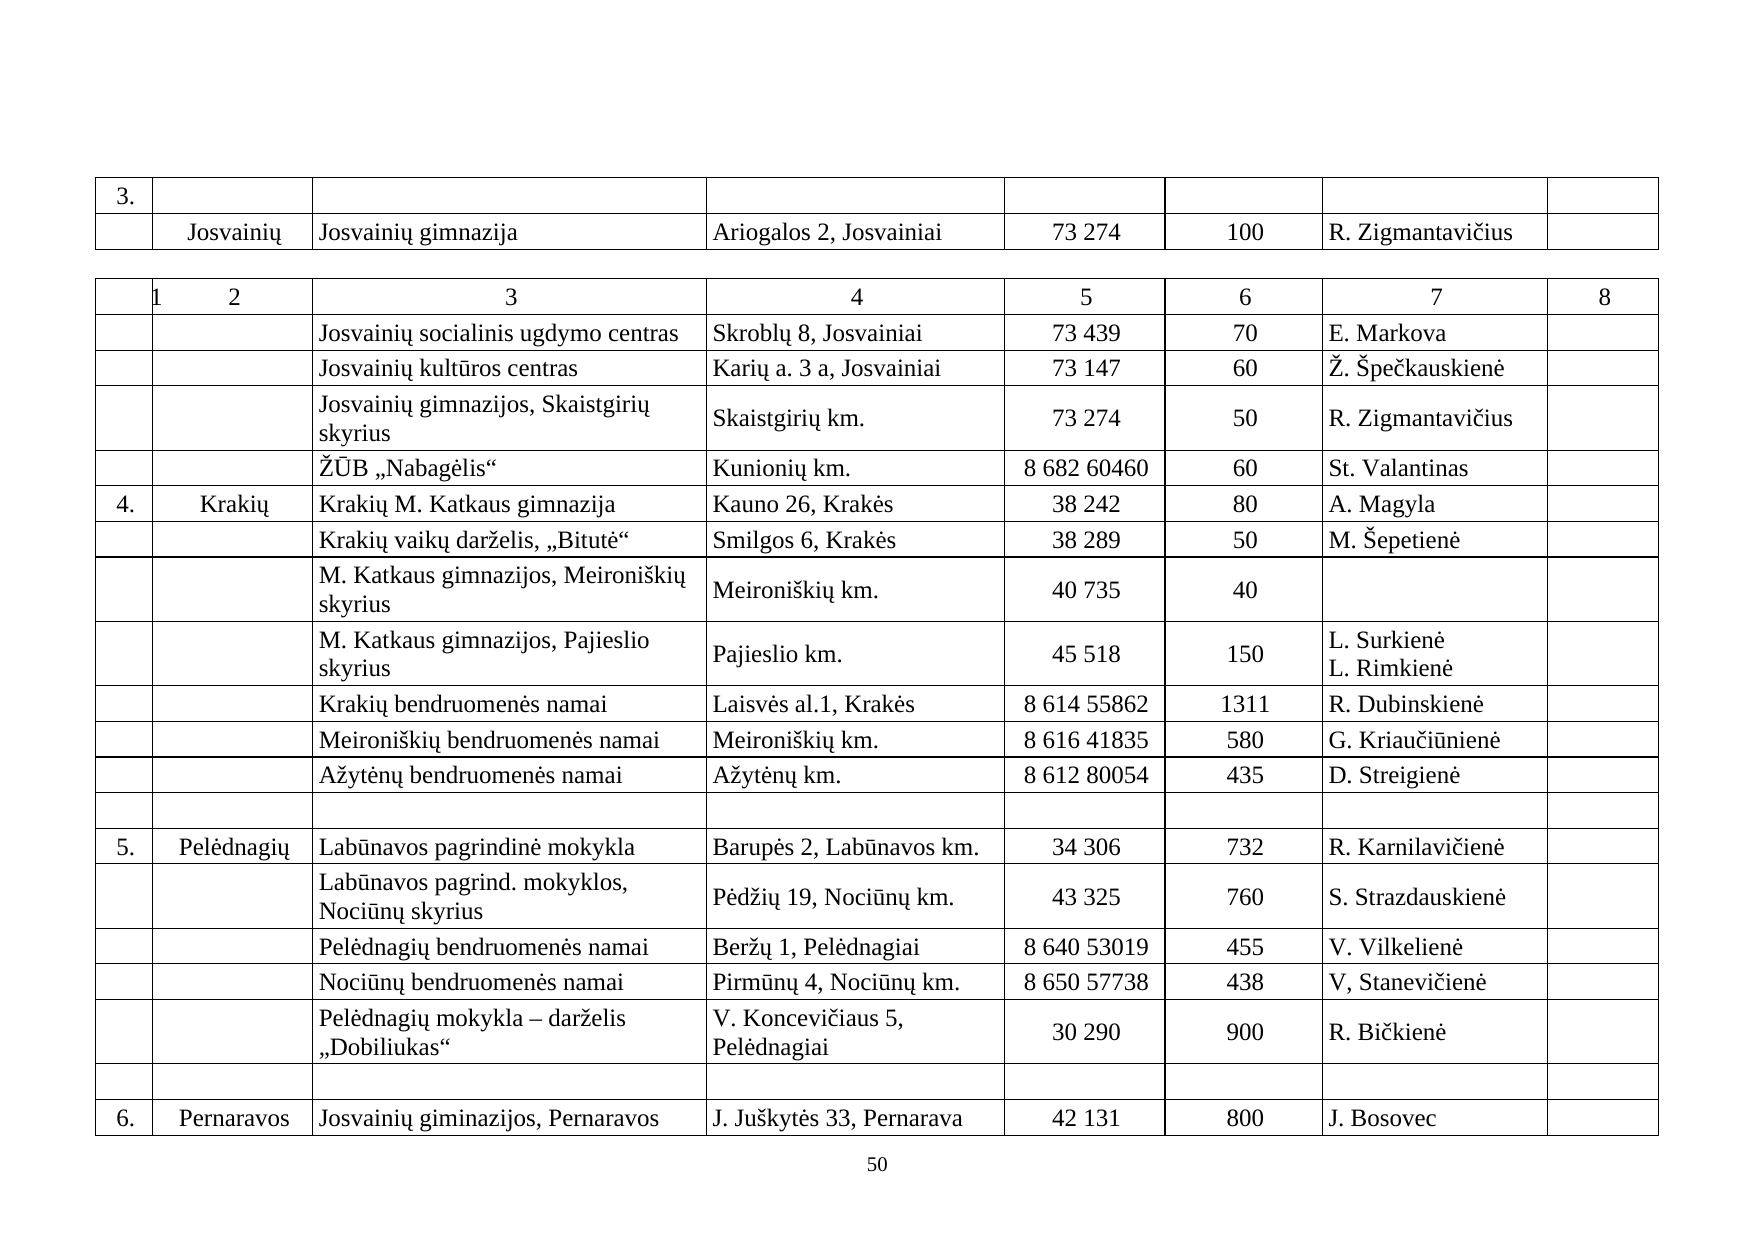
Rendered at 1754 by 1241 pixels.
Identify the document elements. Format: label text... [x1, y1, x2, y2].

table_header 2 [153, 279, 312, 314]
table_cell D. Streigienė [1323, 758, 1547, 792]
table_cell [96, 864, 152, 928]
table_cell [1548, 522, 1658, 556]
table_cell Pelėdnagių bendruomenės namai [313, 929, 706, 963]
table_cell M. Katkaus gimnazijos, Meironiškių skyrius [313, 558, 706, 621]
table_cell 40 735 [1005, 558, 1164, 621]
table_cell [1548, 1064, 1658, 1099]
table_cell [1323, 558, 1547, 621]
table_cell Josvainių gimnazija [313, 214, 706, 248]
table_header 8 [1548, 279, 1658, 314]
table_cell Josvainių giminazijos, Pernaravos [313, 1100, 706, 1134]
table_cell Krakių vaikų darželis, „Bitutė“ [313, 522, 706, 556]
table_cell V. Vilkelienė [1323, 929, 1547, 963]
table_cell R. Dubinskienė [1323, 686, 1547, 721]
table_cell 73 147 [1005, 351, 1164, 385]
table_cell [1166, 1064, 1322, 1099]
table_cell 60 [1166, 351, 1322, 385]
table_cell Kauno 26, Krakės [707, 486, 1004, 521]
table_cell [1548, 864, 1658, 928]
table_cell V. Koncevičiaus 5, Pelėdnagiai [707, 1000, 1004, 1063]
table_cell [1005, 793, 1164, 828]
table_cell Josvainių gimnazijos, Skaistgirių skyrius [313, 386, 706, 449]
table_cell R. Karnilavičienė [1323, 829, 1547, 863]
table_cell [96, 1000, 152, 1063]
table_cell L. Surkienė L. Rimkienė [1323, 622, 1547, 685]
table_cell [153, 793, 312, 828]
table_cell Ariogalos 2, Josvainiai [707, 214, 1004, 248]
table_cell [1548, 686, 1658, 721]
table_cell [313, 1064, 706, 1099]
table_cell [707, 793, 1004, 828]
table_cell 8 616 41835 [1005, 722, 1164, 756]
table_cell [153, 758, 312, 792]
table_cell [96, 964, 152, 999]
table_cell [1548, 486, 1658, 521]
table_cell [313, 793, 706, 828]
table_cell G. Kriaučiūnienė [1323, 722, 1547, 756]
table_cell [707, 178, 1004, 213]
table_cell [1548, 451, 1658, 485]
table_cell Pernaravos [153, 1100, 312, 1134]
table_cell 8 640 53019 [1005, 929, 1164, 963]
table_cell [1548, 1000, 1658, 1063]
table_cell [153, 522, 312, 556]
table_cell 5. [96, 829, 152, 863]
table_cell 38 289 [1005, 522, 1164, 556]
table_cell E. Markova [1323, 315, 1547, 349]
table_cell [1166, 793, 1322, 828]
table_header 4 [707, 279, 1004, 314]
table_cell [96, 214, 152, 248]
table_cell [1548, 558, 1658, 621]
table_cell [153, 964, 312, 999]
table_header 5 [1005, 279, 1164, 314]
table_cell [96, 315, 152, 349]
table_cell Kunionių km. [707, 451, 1004, 485]
table_cell [153, 351, 312, 385]
table_cell Karių a. 3 a, Josvainiai [707, 351, 1004, 385]
table_cell Pėdžių 19, Nociūnų km. [707, 864, 1004, 928]
table_cell Barupės 2, Labūnavos km. [707, 829, 1004, 863]
table_cell [96, 451, 152, 485]
table_cell 73 274 [1005, 386, 1164, 449]
table_cell [707, 1064, 1004, 1099]
table_cell R. Bičkienė [1323, 1000, 1547, 1063]
table_cell 1311 [1166, 686, 1322, 721]
table_cell [96, 758, 152, 792]
table_cell Skroblų 8, Josvainiai [707, 315, 1004, 349]
table_cell 6. [96, 1100, 152, 1134]
table_cell A. Magyla [1323, 486, 1547, 521]
table_cell Krakių M. Katkaus gimnazija [313, 486, 706, 521]
table_cell J. Juškytės 33, Pernarava [707, 1100, 1004, 1134]
table_cell [96, 558, 152, 621]
table_cell [153, 178, 312, 213]
table_cell Josvainių kultūros centras [313, 351, 706, 385]
table_cell 43 325 [1005, 864, 1164, 928]
table_cell 30 290 [1005, 1000, 1164, 1063]
table_cell [153, 386, 312, 449]
table_cell M. Katkaus gimnazijos, Pajieslio skyrius [313, 622, 706, 685]
table_cell [1323, 1064, 1547, 1099]
table_cell Labūnavos pagrindinė mokykla [313, 829, 706, 863]
table_cell [313, 178, 706, 213]
table_cell 4. [96, 486, 152, 521]
table_cell [1548, 758, 1658, 792]
table_cell [1548, 793, 1658, 828]
table_cell 50 [1166, 522, 1322, 556]
table_cell 50 [1166, 386, 1322, 449]
table_cell Krakių [153, 486, 312, 521]
table_cell 73 439 [1005, 315, 1164, 349]
table_cell Laisvės al.1, Krakės [707, 686, 1004, 721]
table_cell [1166, 178, 1322, 213]
table_cell 900 [1166, 1000, 1322, 1063]
table_cell [96, 386, 152, 449]
table_header 7 [1323, 279, 1547, 314]
table_cell [1548, 178, 1658, 213]
table_header 3 [313, 279, 706, 314]
table_cell Meironiškių km. [707, 722, 1004, 756]
table_cell 435 [1166, 758, 1322, 792]
table_cell [96, 793, 152, 828]
table_cell [153, 1064, 312, 1099]
table_cell [1548, 386, 1658, 449]
table_cell [96, 522, 152, 556]
table_header 6 [1166, 279, 1322, 314]
table_cell 580 [1166, 722, 1322, 756]
table_cell 80 [1166, 486, 1322, 521]
table_cell [96, 686, 152, 721]
table_cell Ažytėnų km. [707, 758, 1004, 792]
table_cell [153, 1000, 312, 1063]
table_cell 3. [96, 178, 152, 213]
table_cell 34 306 [1005, 829, 1164, 863]
table_cell Smilgos 6, Krakės [707, 522, 1004, 556]
table_cell [96, 722, 152, 756]
table_cell 42 131 [1005, 1100, 1164, 1134]
table_cell 800 [1166, 1100, 1322, 1134]
table_cell [1548, 315, 1658, 349]
table_cell R. Zigmantavičius [1323, 214, 1547, 248]
table_cell Meironiškių bendruomenės namai [313, 722, 706, 756]
table_cell [153, 315, 312, 349]
table_cell [153, 929, 312, 963]
table_cell [1548, 722, 1658, 756]
table_cell Pajieslio km. [707, 622, 1004, 685]
table_cell [96, 622, 152, 685]
table_cell 100 [1166, 214, 1322, 248]
table_cell Pelėdnagių [153, 829, 312, 863]
table_cell [1548, 351, 1658, 385]
table_cell [1005, 178, 1164, 213]
table_cell [1548, 214, 1658, 248]
table_cell [153, 864, 312, 928]
table_cell 73 274 [1005, 214, 1164, 248]
table_cell 438 [1166, 964, 1322, 999]
table_cell [153, 622, 312, 685]
table_cell J. Bosovec [1323, 1100, 1547, 1134]
table_cell 8 614 55862 [1005, 686, 1164, 721]
table_cell Labūnavos pagrind. mokyklos, Nociūnų skyrius [313, 864, 706, 928]
table_cell ŽŪB „Nabagėlis“ [313, 451, 706, 485]
table_cell [153, 722, 312, 756]
table_cell 38 242 [1005, 486, 1164, 521]
table_cell [1548, 622, 1658, 685]
table_cell Pirmūnų 4, Nociūnų km. [707, 964, 1004, 999]
table_header 1 [96, 279, 152, 314]
table_cell S. Strazdauskienė [1323, 864, 1547, 928]
table_cell Ž. Špečkauskienė [1323, 351, 1547, 385]
table_cell Meironiškių km. [707, 558, 1004, 621]
table_cell Josvainių [153, 214, 312, 248]
table_cell [1323, 178, 1547, 213]
table_cell R. Zigmantavičius [1323, 386, 1547, 449]
table_cell Pelėdnagių mokykla – darželis „Dobiliukas“ [313, 1000, 706, 1063]
table_cell 70 [1166, 315, 1322, 349]
table_cell [1548, 964, 1658, 999]
table_cell [96, 351, 152, 385]
table_cell 150 [1166, 622, 1322, 685]
table_cell 732 [1166, 829, 1322, 863]
table_cell [96, 929, 152, 963]
table_cell 8 612 80054 [1005, 758, 1164, 792]
table_cell [153, 558, 312, 621]
table_cell 8 650 57738 [1005, 964, 1164, 999]
table_cell 455 [1166, 929, 1322, 963]
table_cell 8 682 60460 [1005, 451, 1164, 485]
table_cell Krakių bendruomenės namai [313, 686, 706, 721]
table_cell [96, 1064, 152, 1099]
table_cell Ažytėnų bendruomenės namai [313, 758, 706, 792]
table_cell M. Šepetienė [1323, 522, 1547, 556]
table_cell St. Valantinas [1323, 451, 1547, 485]
table_cell [1005, 1064, 1164, 1099]
table_cell [153, 451, 312, 485]
table_cell Beržų 1, Pelėdnagiai [707, 929, 1004, 963]
table_cell [1548, 829, 1658, 863]
table_cell [1323, 793, 1547, 828]
table_cell Nociūnų bendruomenės namai [313, 964, 706, 999]
table_cell Skaistgirių km. [707, 386, 1004, 449]
table_cell 760 [1166, 864, 1322, 928]
table_cell V, Stanevičienė [1323, 964, 1547, 999]
table_cell 40 [1166, 558, 1322, 621]
table_cell 60 [1166, 451, 1322, 485]
table_cell [1548, 1100, 1658, 1134]
table_cell Josvainių socialinis ugdymo centras [313, 315, 706, 349]
table_cell [153, 686, 312, 721]
table_cell 45 518 [1005, 622, 1164, 685]
table_cell [1548, 929, 1658, 963]
